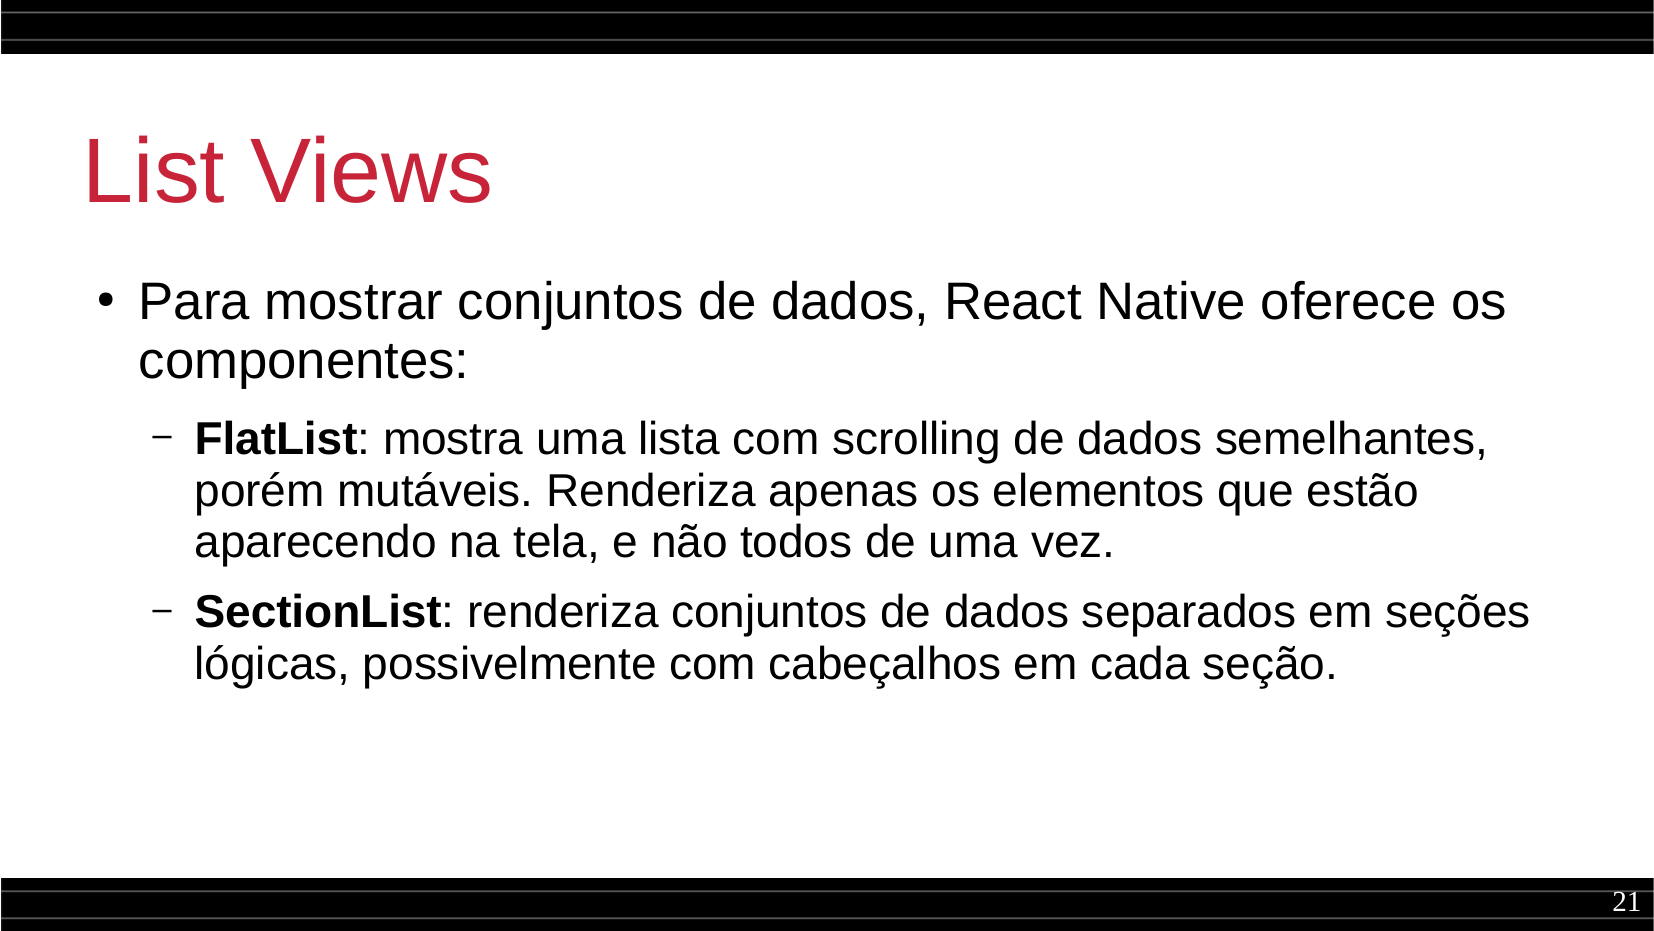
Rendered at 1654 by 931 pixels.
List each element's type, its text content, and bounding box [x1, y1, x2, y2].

list Para mostrar conjuntos de dados, React Native oferece os componentes: FlatList: mostra uma lista com scrolling de dados semelhantes, porém mutáveis. Renderiza apenas os elementos que estão aparecendo na tela, e não todos de uma vez. SectionList: renderiza conjuntos de dados separados em seções lógicas, possivelmente com cabeçalhos em cada seção. [82, 271, 1571, 758]
title List Views [82, 92, 1571, 249]
picture [1, 878, 1654, 931]
picture [1, 0, 1654, 54]
